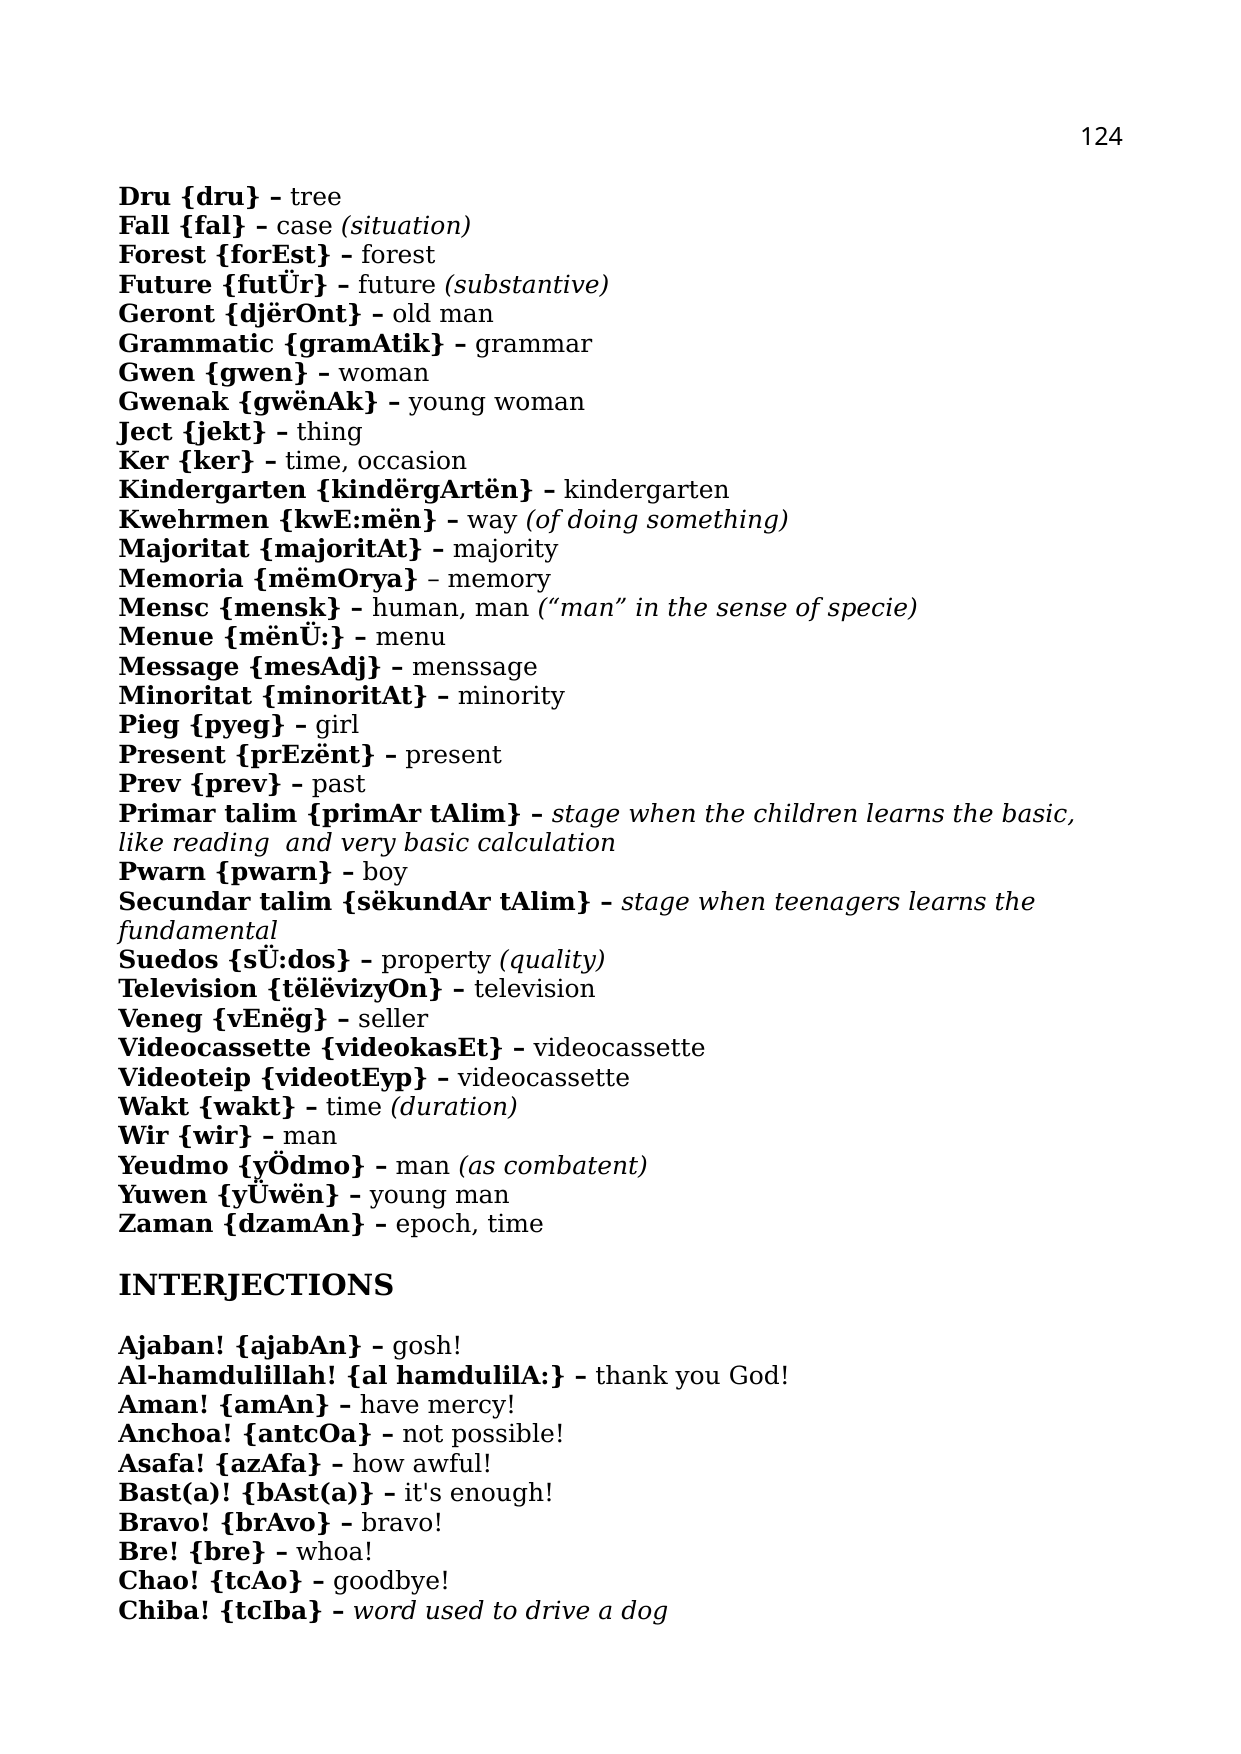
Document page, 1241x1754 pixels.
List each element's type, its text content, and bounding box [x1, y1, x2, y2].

text Gwen {gwen} – woman [118, 358, 1123, 387]
text Minoritat {minoritAt} – minority [118, 681, 1123, 710]
text Present {prEzënt} – present [118, 740, 1123, 769]
text Menue {mënÜ:} – menu [118, 622, 1123, 652]
text Secundar talim {sëkundAr tAlim} – stage when teenagers learns the fundamental [118, 886, 1123, 945]
text Al-hamdulillah! {al hamdulilA:} – thank you God! [118, 1361, 1123, 1390]
text Prev {prev} – past [118, 769, 1123, 798]
subtitle INTERJECTIONS [118, 1268, 1123, 1302]
text Chao! {tcAo} – goodbye! [118, 1566, 1123, 1596]
text Mensc {mensk} – human, man (“man” in the sense of specie) [118, 593, 1123, 622]
text Pieg {pyeg} – girl [118, 710, 1123, 740]
text Dru {dru} – tree [118, 182, 1123, 211]
text Memoria {mëmOrya} – memory [118, 563, 1123, 593]
text Television {tëlëvizyOn} – television [118, 974, 1123, 1004]
text Zaman {dzamAn} – epoch, time [118, 1209, 1123, 1239]
text Kwehrmen {kwE:mën} – way (of doing something) [118, 505, 1123, 534]
text Pwarn {pwarn} – boy [118, 857, 1123, 886]
text Geront {djërOnt} – old man [118, 299, 1123, 328]
text Gwenak {gwënAk} – young woman [118, 387, 1123, 417]
text Message {mesAdj} – menssage [118, 652, 1123, 681]
text Wir {wir} – man [118, 1121, 1123, 1151]
text Videoteip {videotEyp} – videocassette [118, 1062, 1123, 1092]
text Asafa! {azAfa} – how awful! [118, 1449, 1123, 1478]
text Videocassette {videokasEt} – videocassette [118, 1033, 1123, 1062]
text Primar talim {primAr tAlim} – stage when the children learns the basic, like reading and very basic calculation [118, 798, 1123, 857]
text Veneg {vEnëg} – seller [118, 1004, 1123, 1033]
text Future {futÜr} – future (substantive) [118, 270, 1123, 299]
text Fall {fal} – case (situation) [118, 211, 1123, 240]
text Yuwen {yÜwën} – young man [118, 1180, 1123, 1209]
text Chiba! {tcIba} – word used to drive a dog [118, 1596, 1123, 1625]
text Bast(a)! {bAst(a)} – it's enough! [118, 1478, 1123, 1508]
text Anchoa! {antcOa} – not possible! [118, 1419, 1123, 1449]
text Wakt {wakt} – time (duration) [118, 1092, 1123, 1121]
text Bre! {bre} – whoa! [118, 1537, 1123, 1566]
text Ject {jekt} – thing [118, 417, 1123, 446]
text Ker {ker} – time, occasion [118, 446, 1123, 475]
text Yeudmo {yÖdmo} – man (as combatent) [118, 1151, 1123, 1180]
text Ajaban! {ajabAn} – gosh! [118, 1331, 1123, 1361]
text Suedos {sÜ:dos} – property (quality) [118, 945, 1123, 974]
text Kindergarten {kindërgArtën} – kindergarten [118, 475, 1123, 505]
text Forest {forEst} – forest [118, 240, 1123, 270]
text Aman! {amAn} – have mercy! [118, 1390, 1123, 1419]
text Grammatic {gramAtik} – grammar [118, 328, 1123, 358]
text Bravo! {brAvo} – bravo! [118, 1508, 1123, 1537]
text Majoritat {majoritAt} – majority [118, 534, 1123, 563]
